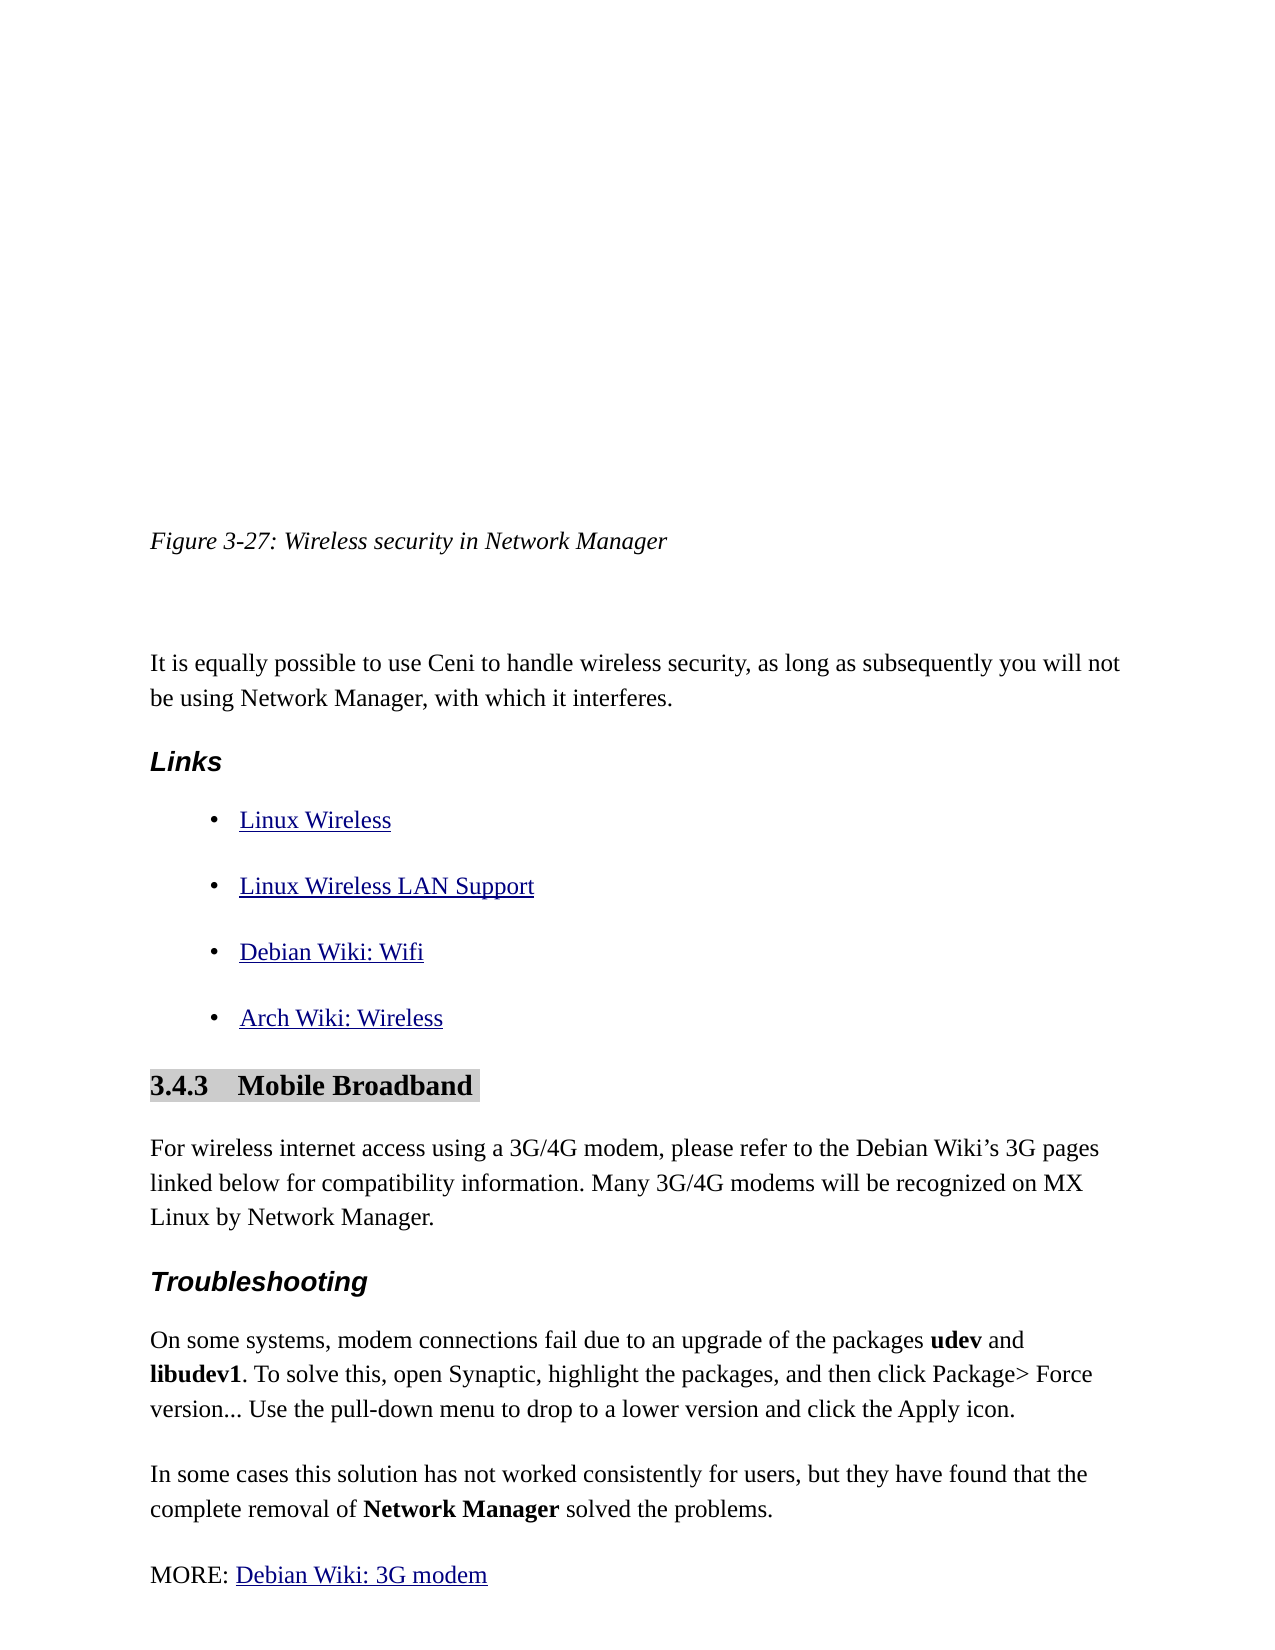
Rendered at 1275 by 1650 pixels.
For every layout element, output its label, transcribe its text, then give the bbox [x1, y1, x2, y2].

subtitle 3.4.3 Mobile Broadband [150, 1068, 1125, 1102]
list Linux Wireless LAN Support [210, 871, 1109, 900]
subtitle Troubleshooting [150, 1265, 1125, 1297]
text In some cases this solution has not worked consistently for users, but they have found that the complete removal of Network Manager solved the problems. [150, 1459, 1125, 1523]
text MORE: Debian Wiki: 3G modem [150, 1560, 1125, 1588]
text On some systems, modem connections fail due to an upgrade of the packages udev and libudev1. To solve this, open Synaptic, highlight the packages, and then click Package> Force version... Use the pull-down menu to drop to a lower version and click the Apply icon. [150, 1325, 1125, 1423]
text For wireless internet access using a 3G/4G modem, please refer to the Debian Wiki’s 3G pages linked below for compatibility information. Many 3G/4G modems will be recognized on MX Linux by Network Manager. [150, 1133, 1125, 1231]
subtitle Links [150, 746, 1125, 777]
text Figure 3-27: Wireless security in Network Manager [150, 526, 1125, 555]
list Debian Wiki: Wifi [210, 937, 1109, 966]
list Linux Wireless [210, 806, 1109, 834]
text It is equally possible to use Ceni to handle wireless security, as long as subsequently you will not be using Network Manager, with which it interferes. [150, 648, 1125, 712]
list Arch Wiki: Wireless [210, 1003, 1109, 1032]
